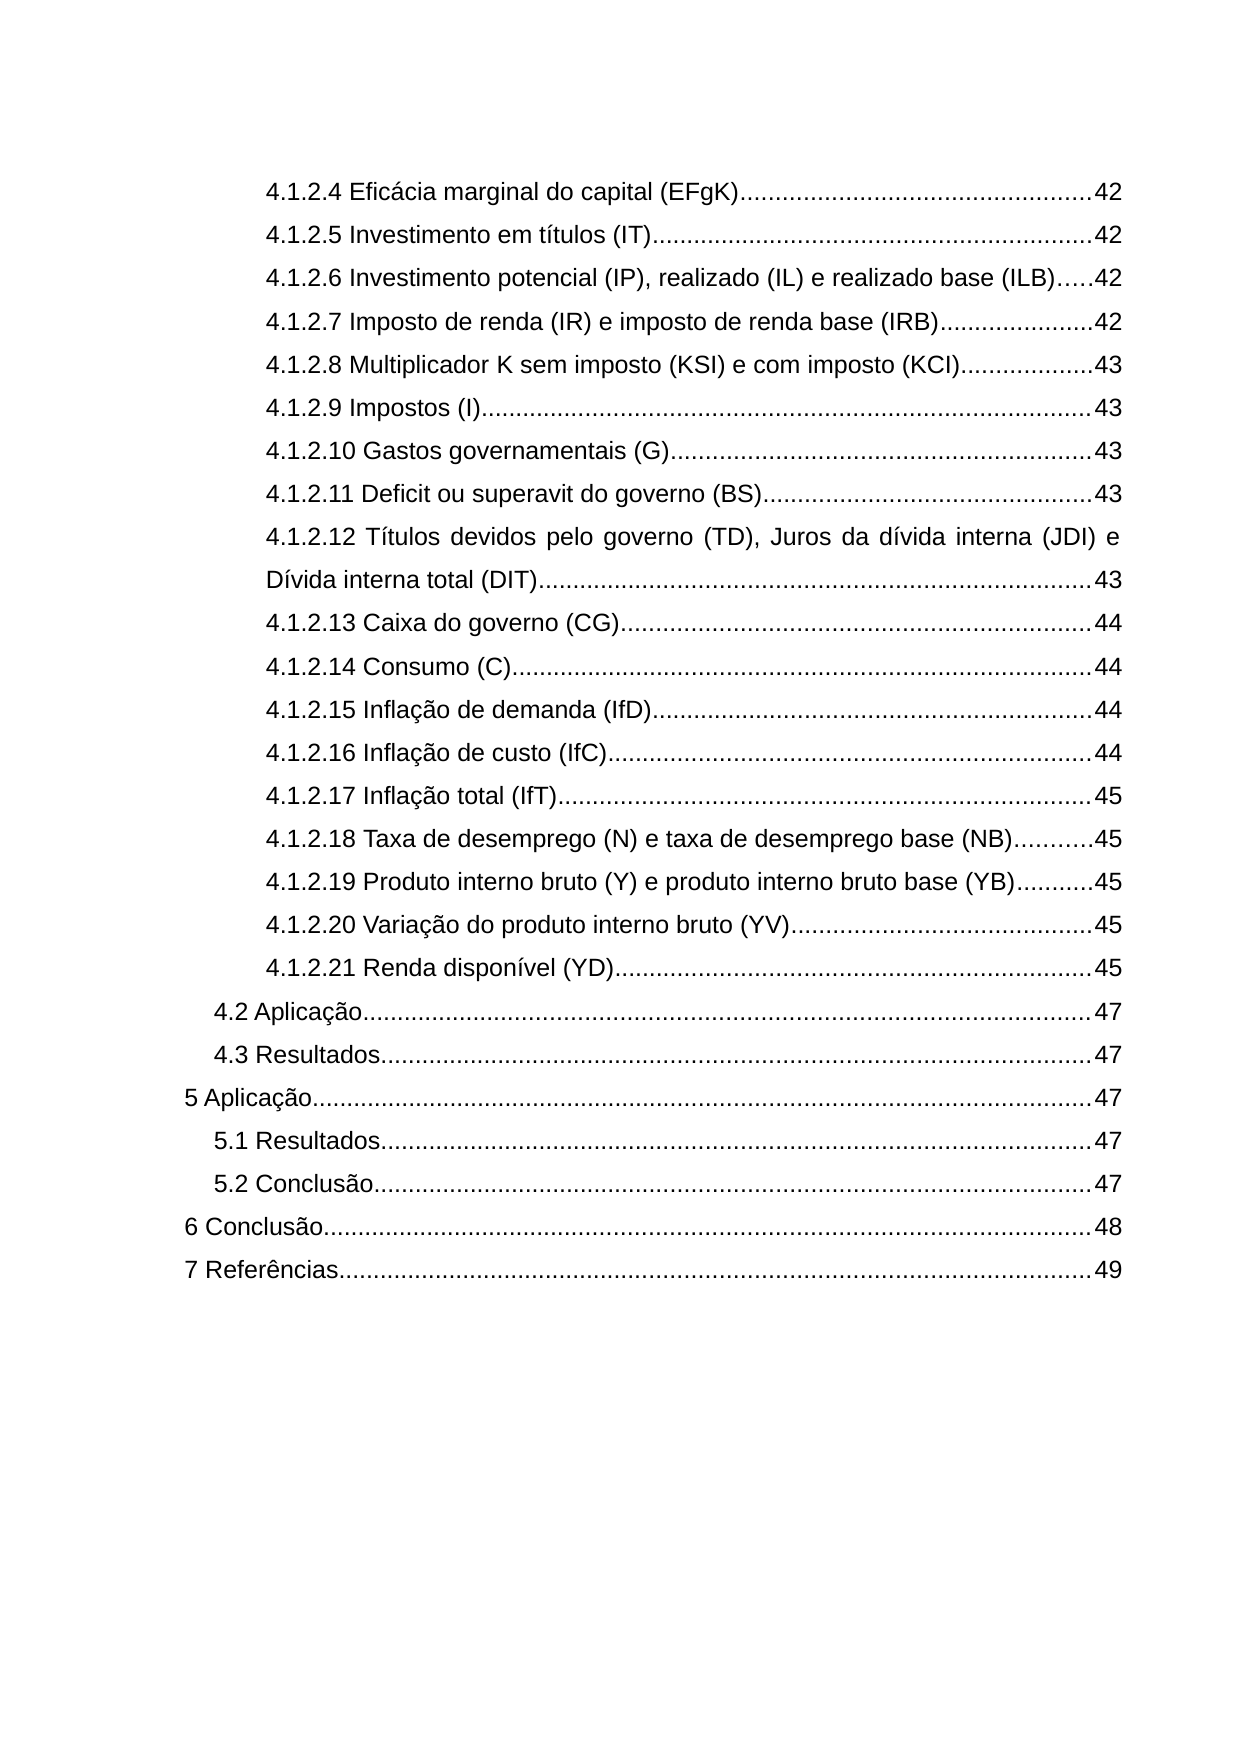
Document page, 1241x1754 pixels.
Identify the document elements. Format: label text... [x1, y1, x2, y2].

text 4.1.2.5 Investimento em títulos (IT) 42 [266, 220, 1122, 249]
text 4.1.2.12 Títulos devidos pelo governo (TD), Juros da dívida interna (JDI) e Dívida interna total (DIT) 43 [266, 522, 1122, 594]
text 4.1.2.10 Gastos governamentais (G) 43 [266, 436, 1122, 465]
text 5.1 Resultados 47 [207, 1126, 1122, 1155]
text 4.1.2.16 Inflação de custo (IfC) 44 [266, 738, 1122, 767]
text 4.1.2.13 Caixa do governo (CG) 44 [266, 608, 1122, 637]
text 4.1.2.20 Variação do produto interno bruto (YV) 45 [266, 910, 1122, 939]
text 4.3 Resultados 47 [207, 1040, 1122, 1068]
text 5 Aplicação 47 [177, 1083, 1122, 1112]
text 7 Referências 49 [177, 1255, 1122, 1284]
text 4.1.2.8 Multiplicador K sem imposto (KSI) e com imposto (KCI) 43 [266, 350, 1122, 378]
text 4.1.2.21 Renda disponível (YD) 45 [266, 953, 1122, 982]
text 6 Conclusão 48 [177, 1212, 1122, 1241]
text 4.1.2.14 Consumo (C) 44 [266, 652, 1122, 680]
text 4.1.2.6 Investimento potencial (IP), realizado (IL) e realizado base (ILB) 42 [266, 263, 1122, 292]
text 4.1.2.9 Impostos (I) 43 [266, 393, 1122, 422]
text 4.1.2.15 Inflação de demanda (IfD) 44 [266, 695, 1122, 723]
text 4.1.2.17 Inflação total (IfT) 45 [266, 781, 1122, 810]
text 4.1.2.19 Produto interno bruto (Y) e produto interno bruto base (YB) 45 [266, 867, 1122, 896]
text 5.2 Conclusão 47 [207, 1169, 1122, 1198]
text 4.2 Aplicação 47 [207, 997, 1122, 1025]
text 4.1.2.7 Imposto de renda (IR) e imposto de renda base (IRB) 42 [266, 307, 1122, 335]
text 4.1.2.4 Eficácia marginal do capital (EFgK) 42 [266, 177, 1122, 206]
text 4.1.2.11 Deficit ou superavit do governo (BS) 43 [266, 479, 1122, 508]
text 4.1.2.18 Taxa de desemprego (N) e taxa de desemprego base (NB) 45 [266, 824, 1122, 853]
